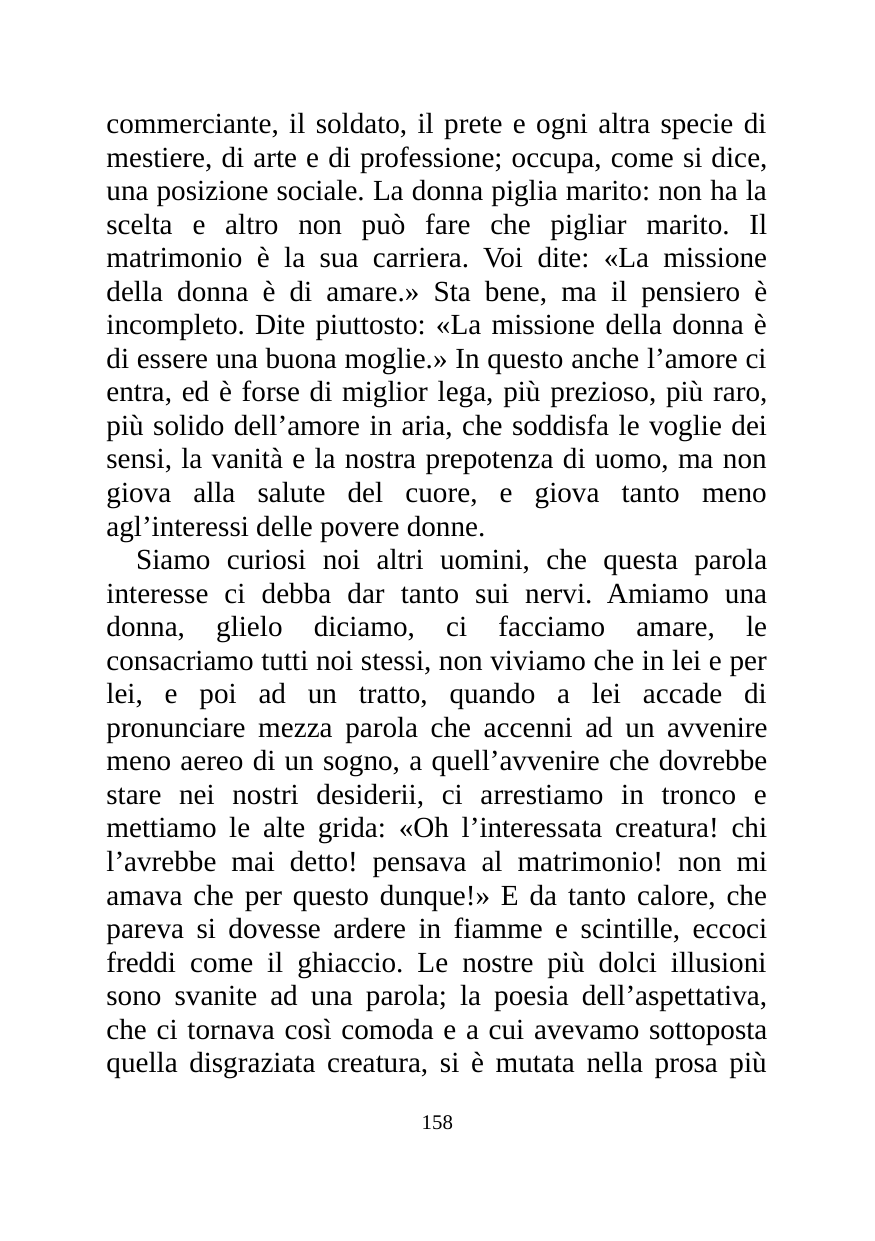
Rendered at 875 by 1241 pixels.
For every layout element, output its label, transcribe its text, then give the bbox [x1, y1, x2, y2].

text Siamo curiosi noi altri uomini, che questa parola interesse ci debba dar tanto sui nervi. Amiamo una donna, glielo diciamo, ci facciamo amare, le consacriamo tutti noi stessi, non viviamo che in lei e per lei, e poi ad un tratto, quando a lei accade di pronunciare mezza parola che accenni ad un avvenire meno aereo di un sogno, a quell’avvenire che dovrebbe stare nei nostri desiderii, ci arrestiamo in tronco e mettiamo le alte grida: «Oh l’interessata creatura! chi l’avrebbe mai detto! pensava al matrimonio! non mi amava che per questo dunque!» E da tanto calore, che pareva si dovesse ardere in fiamme e scintille, eccoci freddi come il ghiaccio. Le nostre più dolci illusioni sono svanite ad una parola; la poesia dell’aspettativa, che ci tornava così comoda e a cui avevamo sottoposta quella disgraziata creatura, si è mutata nella prosa più [106, 542, 768, 1079]
text commerciante, il soldato, il prete e ogni altra specie di mestiere, di arte e di professione; occupa, come si dice, una posizione sociale. La donna piglia marito: non ha la scelta e altro non può fare che pigliar marito. Il matrimonio è la sua carriera. Voi dite: «La missione della donna è di amare.» Sta bene, ma il pensiero è incompleto. Dite piuttosto: «La missione della donna è di essere una buona moglie.» In questo anche l’amore ci entra, ed è forse di miglior lega, più prezioso, più raro, più solido dell’amore in aria, che soddisfa le voglie dei sensi, la vanità e la nostra prepotenza di uomo, ma non giova alla salute del cuore, e giova tanto meno agl’interessi delle povere donne. [106, 106, 768, 542]
